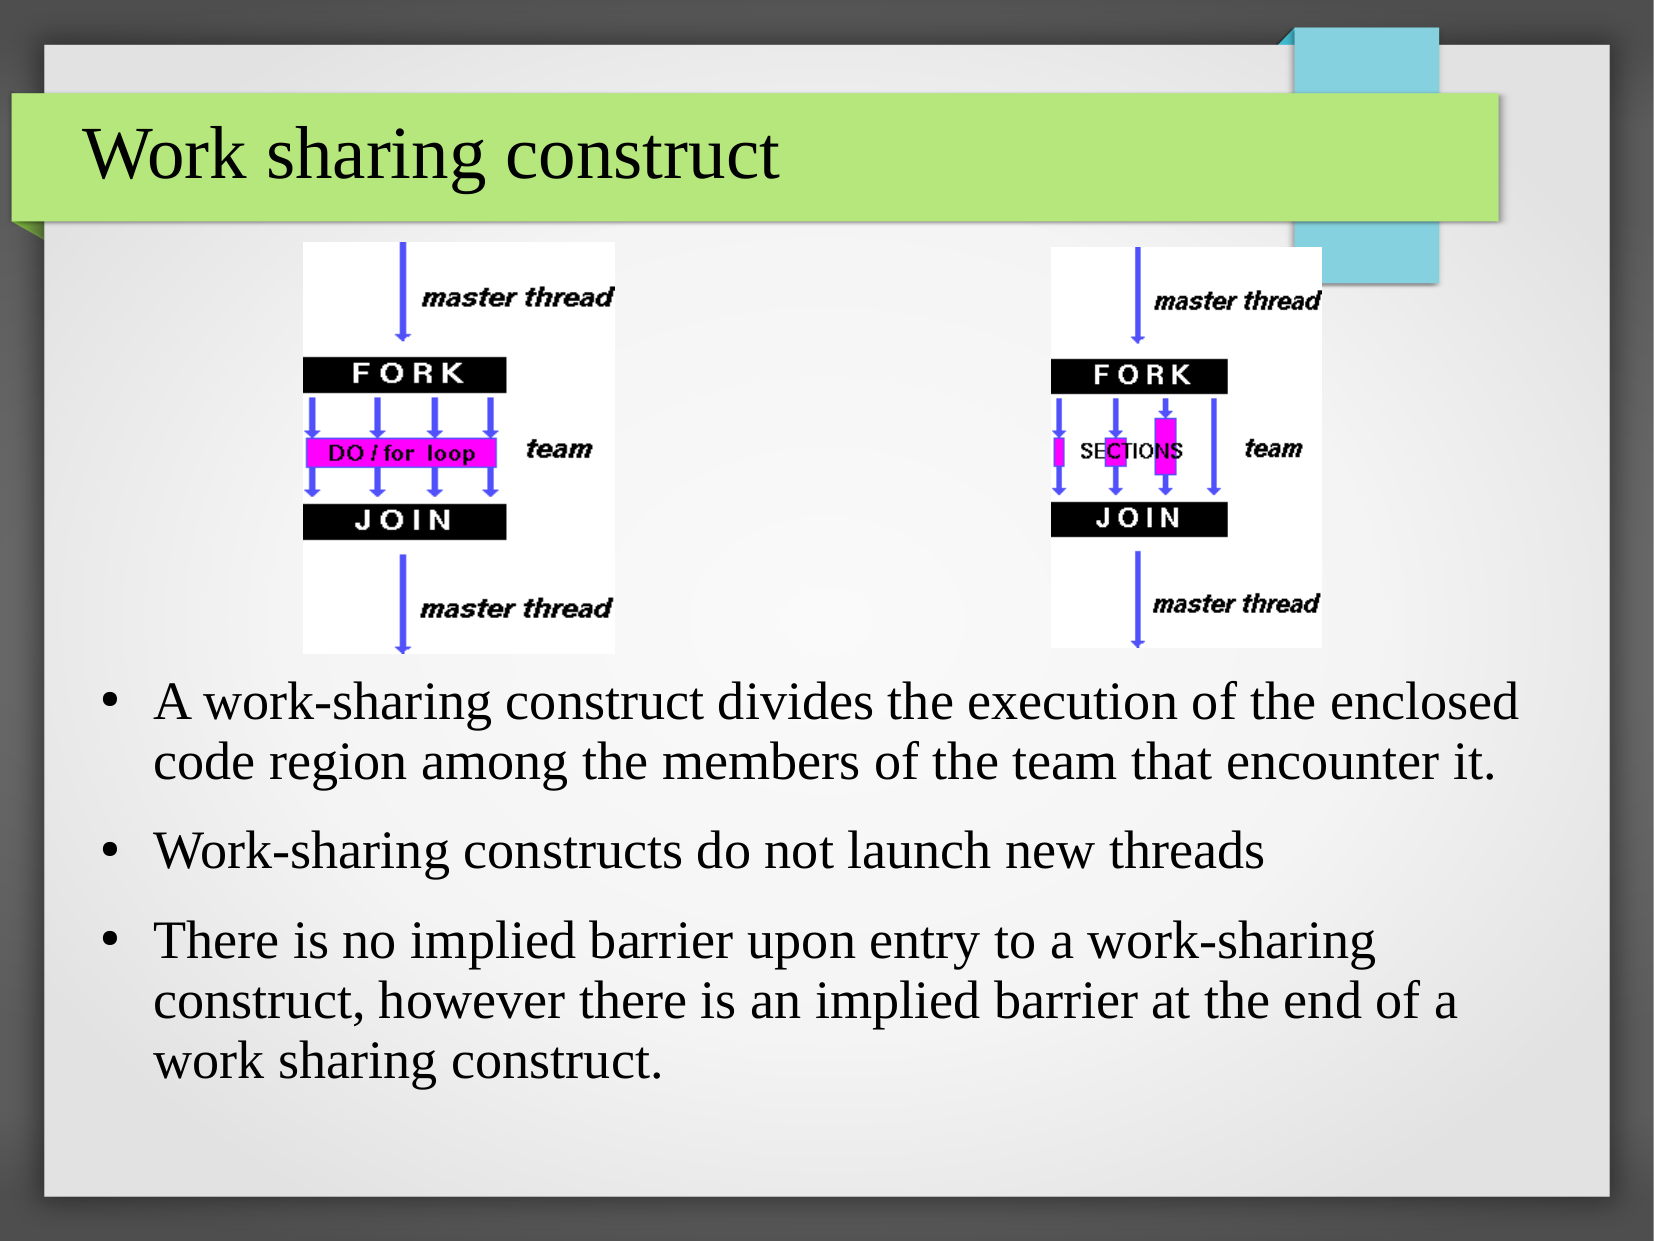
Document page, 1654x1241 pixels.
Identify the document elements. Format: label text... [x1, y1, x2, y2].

list A work-sharing construct divides the execution of the enclosed code region among the members of the team that encounter it. Work-sharing constructs do not launch new threads There is no implied barrier upon entry to a work-sharing construct, however there is an implied barrier at the end of a work sharing construct. [82, 670, 1571, 1015]
title Work sharing construct [82, 94, 1264, 213]
picture [0, 0, 1654, 1241]
